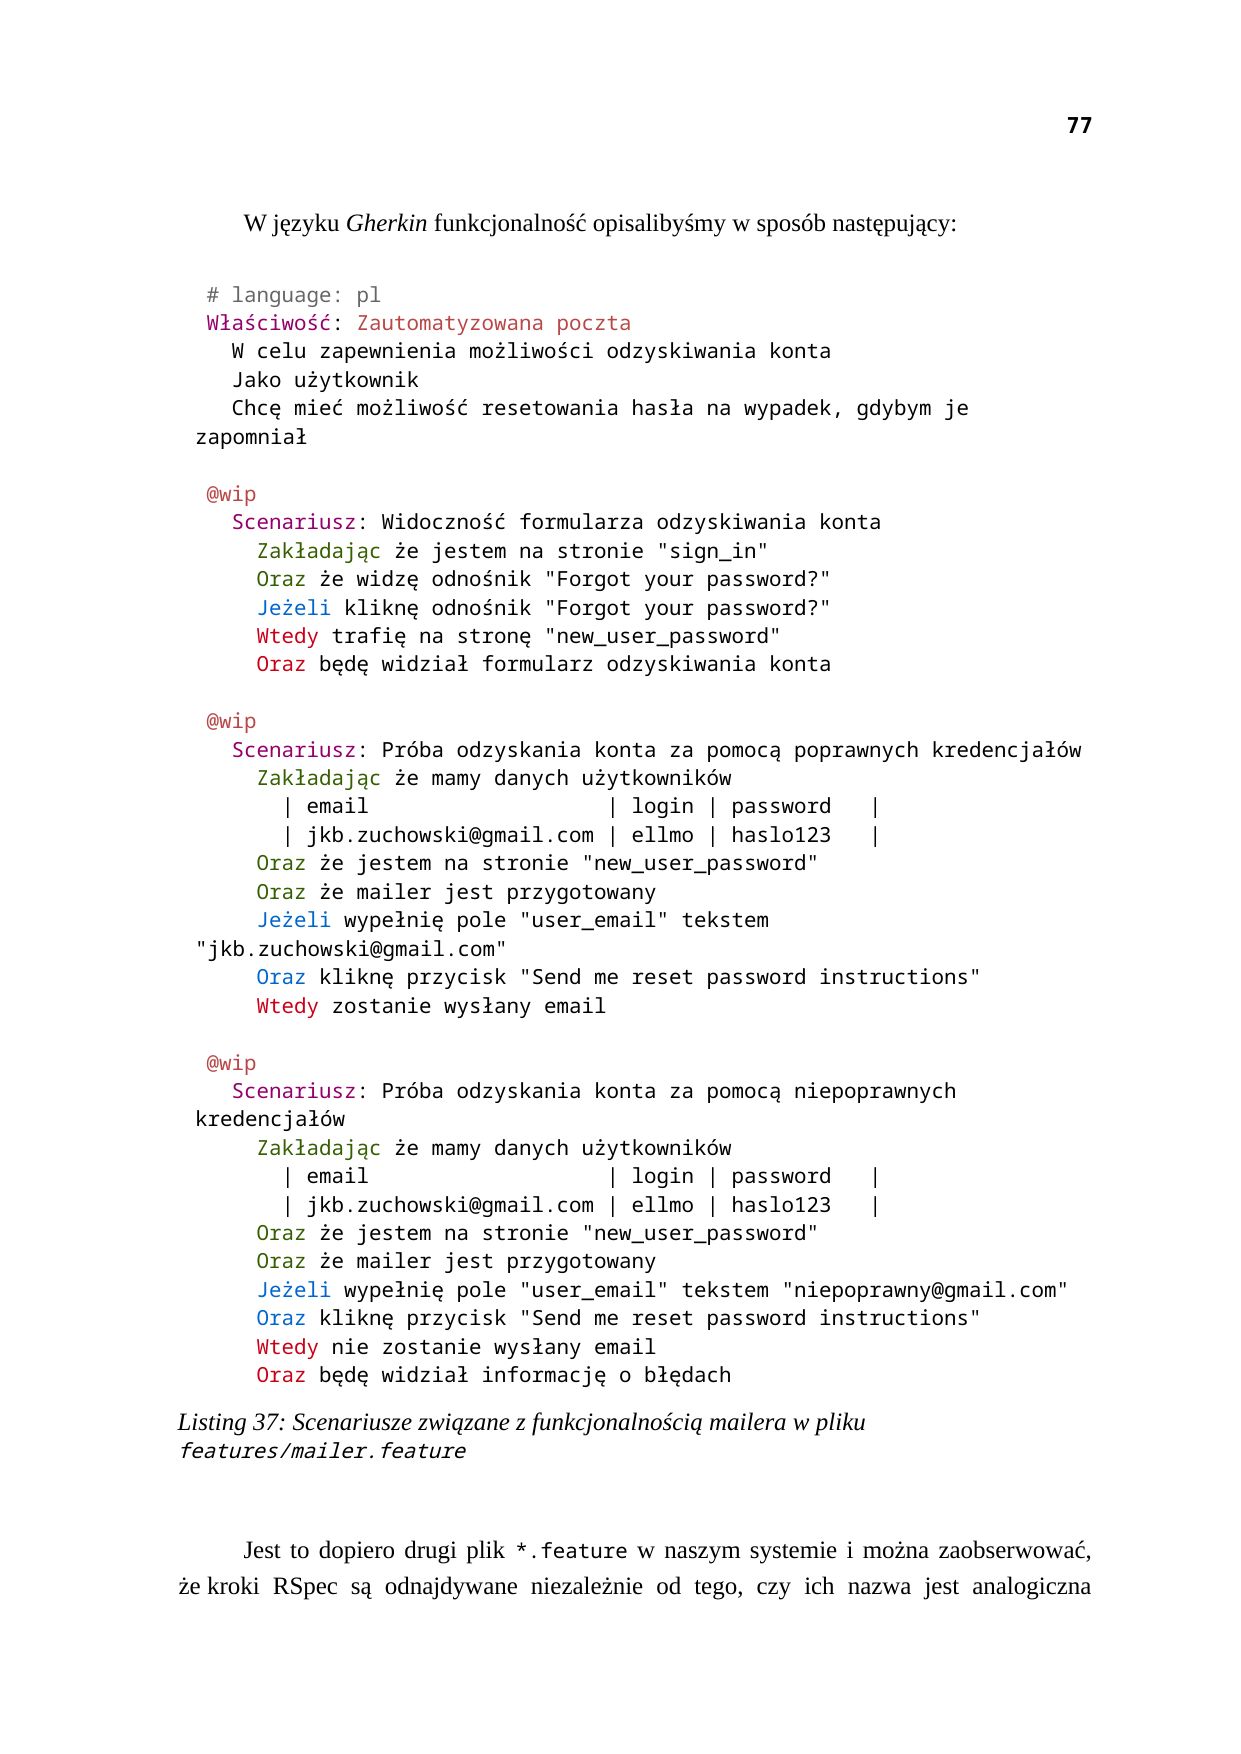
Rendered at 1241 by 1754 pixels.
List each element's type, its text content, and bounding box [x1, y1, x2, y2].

table_header # language: pl Właściwość: Zautomatyzowana poczta W celu zapewnienia możliwości odzyskiwania konta Jako użytkownik Chcę mieć możliwość resetowania hasła na wypadek, gdybym je zapomniał @wip Scenariusz: Widoczność formularza odzyskiwania konta Zakładając że jestem na stronie "sign_in" Oraz że widzę odnośnik "Forgot your password?" Jeżeli kliknę odnośnik "Forgot your password?" Wtedy trafię na stronę "new_user_password" Oraz będę widział formularz odzyskiwania konta @wip Scenariusz: Próba odzyskania konta za pomocą poprawnych kredencjałów Zakładając że mamy danych użytkowników | email | login | password | | jkb.zuchowski@gmail.com | ellmo | haslo123 | Oraz że jestem na stronie "new_user_password" Oraz że mailer jest przygotowany Jeżeli wypełnię pole "user_email" tekstem "jkb.zuchowski@gmail.com" Oraz kliknę przycisk "Send me reset password instructions" Wtedy zostanie wysłany email @wip Scenariusz: Próba odzyskania konta za pomocą niepoprawnych kredencjałów Zakładając że mamy danych użytkowników | email | login | password | | jkb.zuchowski@gmail.com | ellmo | haslo123 | Oraz że jestem na stronie "new_user_password" Oraz że mailer jest przygotowany Jeżeli wypełnię pole "user_email" tekstem "niepoprawny@gmail.com" Oraz kliknę przycisk "Send me reset password instructions" Wtedy nie zostanie wysłany email Oraz będę widział informację o błędach [177, 274, 1093, 1394]
text W języku Gherkin funkcjonalność opisalibyśmy w sposób następujący: [178, 203, 1093, 239]
text Jest to dopiero drugi plik *.feature w naszym systemie i można zaobserwować, że kroki RSpec są odnajdywane niezależnie od tego, czy ich nazwa jest analogiczna [178, 1531, 1093, 1601]
list Listing 37: Scenariusze związane z funkcjonalnością mailera w pliku features/mailer.feature [177, 1407, 1093, 1464]
